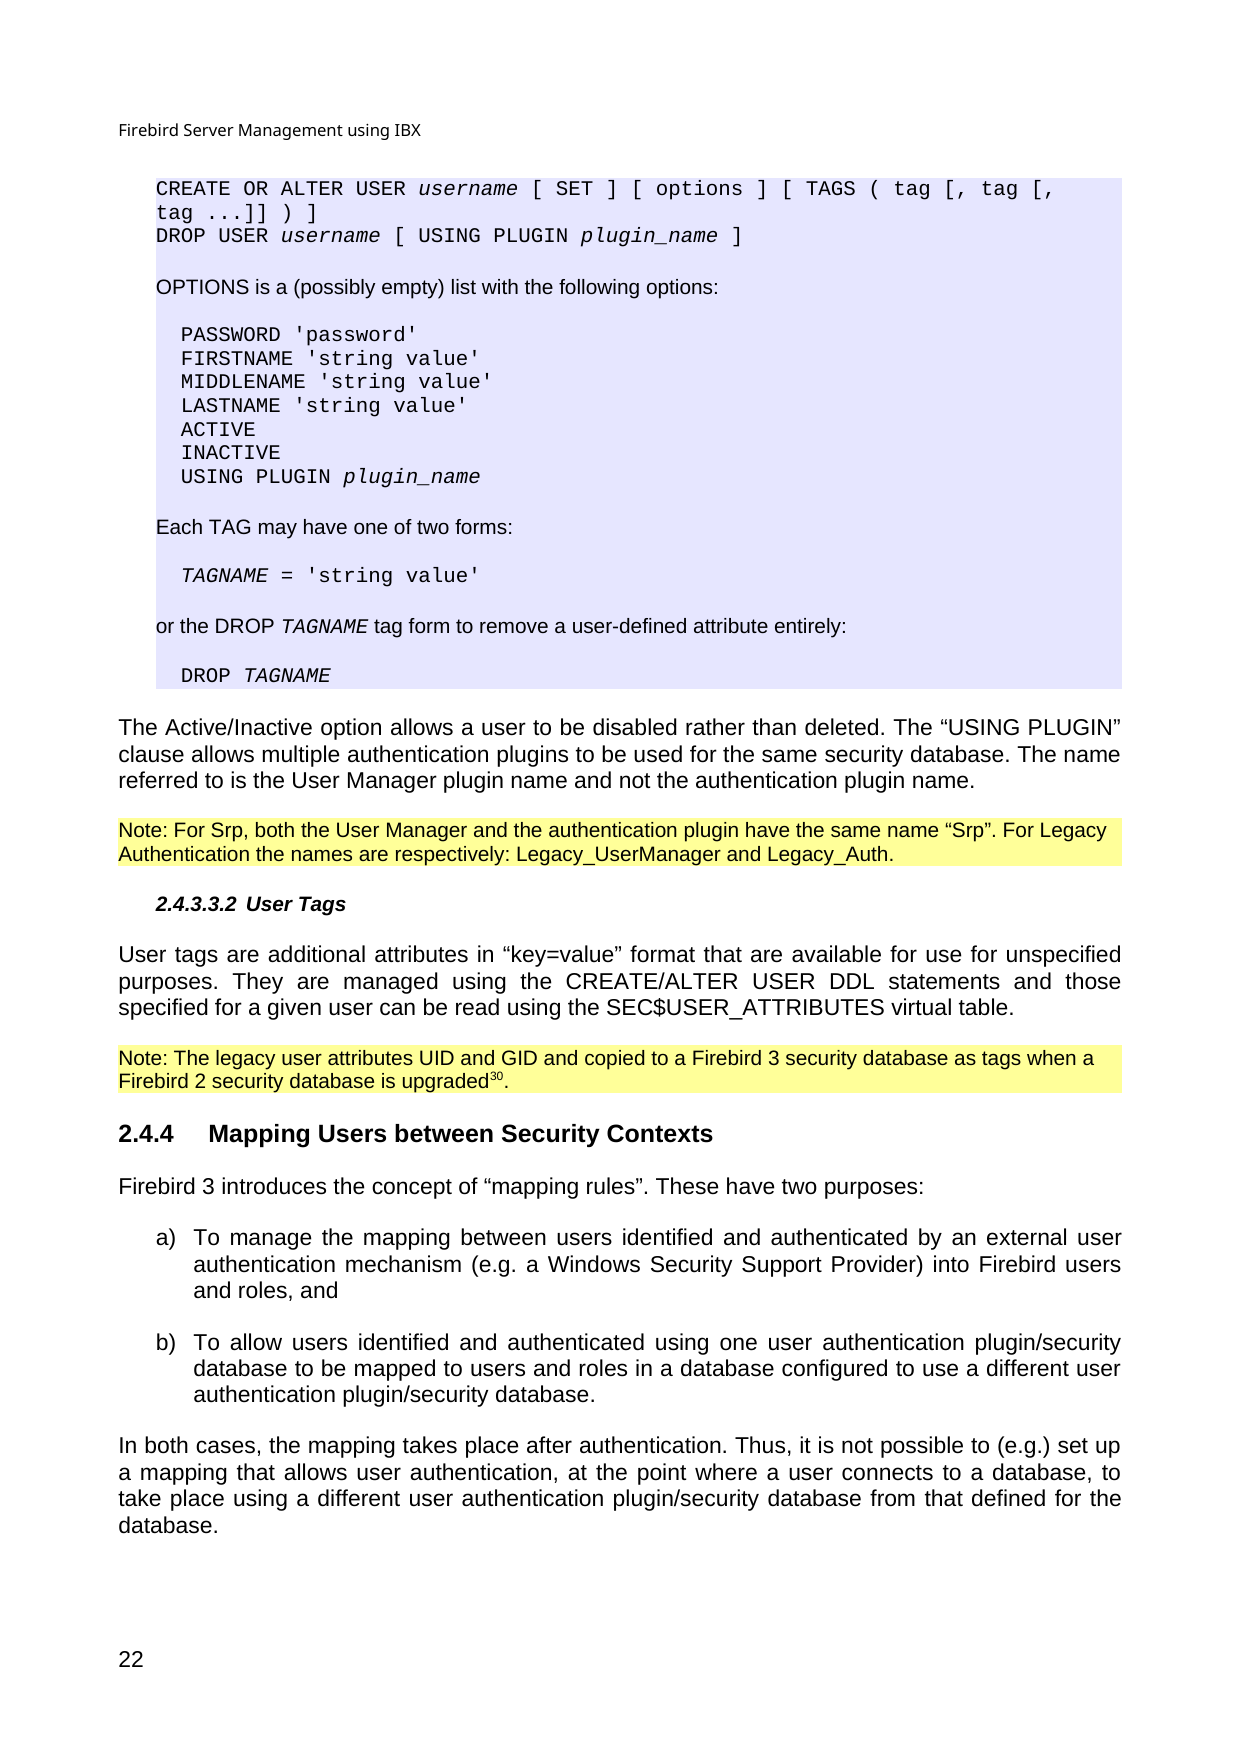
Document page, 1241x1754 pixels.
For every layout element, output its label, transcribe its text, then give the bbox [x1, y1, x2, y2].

subtitle User Tags [156, 892, 1122, 916]
text INACTIVE [156, 442, 1122, 466]
text MIDDLENAME 'string value' [156, 371, 1122, 395]
text or the DROP TAGNAME tag form to remove a user-defined attribute entirely: [156, 614, 1122, 639]
text CREATE OR ALTER USER username [ SET ] [ options ] [ TAGS ( tag [, tag [, tag ...]] ) ] [156, 178, 1122, 225]
text TAGNAME = 'string value' [156, 564, 1122, 588]
text Note: The legacy user attributes UID and GID and copied to a Firebird 3 security database as tags when a Firebird 2 security database is upgraded. [118, 1045, 1122, 1093]
text User tags are additional attributes in “key=value” format that are available for use for unspecified purposes. They are managed using the CREATE/ALTER USER DDL statements and those specified for a given user can be read using the SEC$USER_ATTRIBUTES virtual table. [118, 941, 1122, 1020]
text DROP TAGNAME [156, 665, 1122, 689]
subtitle Mapping Users between Security Contexts [118, 1119, 1122, 1147]
text LASTNAME 'string value' [156, 395, 1122, 419]
text USING PLUGIN plugin_name [156, 466, 1122, 489]
list To manage the mapping between users identified and authenticated by an external user authentication mechanism (e.g. a Windows Security Support Provider) into Firebird users and roles, and [156, 1224, 1122, 1303]
text Note: For Srp, both the User Manager and the authentication plugin have the same name “Srp”. For Legacy Authentication the names are respectively: Legacy_UserManager and Legacy_Auth. [118, 818, 1122, 866]
text The Active/Inactive option allows a user to be disabled rather than deleted. The “USING PLUGIN” clause allows multiple authentication plugins to be used for the same security database. The name referred to is the User Manager plugin name and not the authentication plugin name. [118, 714, 1122, 793]
list To allow users identified and authenticated using one user authentication plugin/security database to be mapped to users and roles in a database configured to use a different user authentication plugin/security database. [156, 1328, 1122, 1407]
text FIRSTNAME 'string value' [156, 348, 1122, 371]
text ACTIVE [156, 419, 1122, 442]
text Each TAG may have one of two forms: [156, 515, 1122, 539]
text Firebird 3 introduces the concept of “mapping rules”. These have two purposes: [118, 1173, 1122, 1199]
text In both cases, the mapping takes place after authentication. Thus, it is not possible to (e.g.) set up a mapping that allows user authentication, at the point where a user connects to a database, to take place using a different user authentication plugin/security database from that defined for the database. [118, 1432, 1122, 1538]
text OPTIONS is a (possibly empty) list with the following options: [156, 274, 1122, 298]
text DROP USER username [ USING PLUGIN plugin_name ] [156, 225, 1122, 249]
text PASSWORD 'password' [156, 324, 1122, 348]
